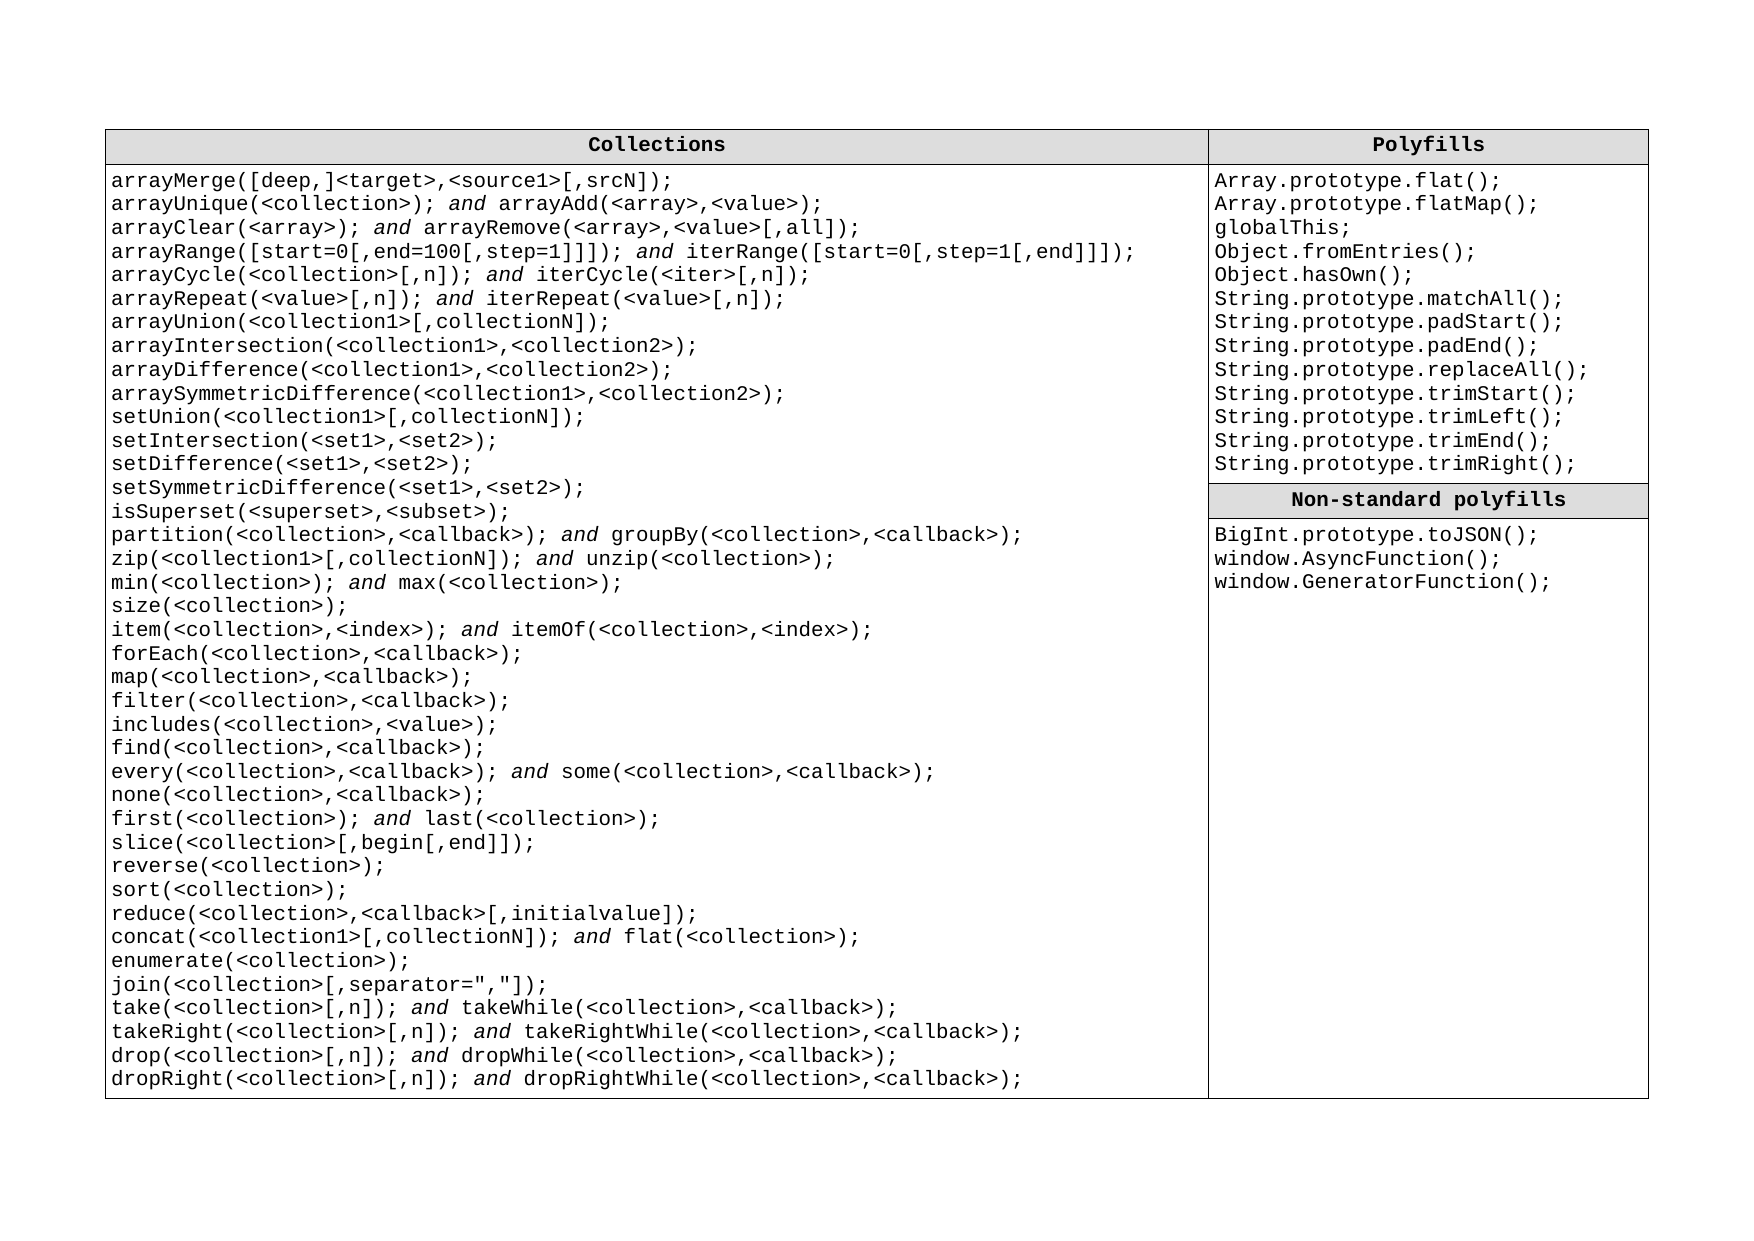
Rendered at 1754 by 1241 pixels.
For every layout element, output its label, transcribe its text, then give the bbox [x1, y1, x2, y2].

table_header Polyfills [1209, 130, 1648, 164]
table_cell Array.prototype.flat(); Array.prototype.flatMap(); globalThis; Object.fromEntries(); Object.hasOwn(); String.prototype.matchAll(); String.prototype.padStart(); String.prototype.padEnd(); String.prototype.replaceAll(); String.prototype.trimStart(); String.prototype.trimLeft(); String.prototype.trimEnd(); String.prototype.trimRight(); [1209, 165, 1648, 483]
table_cell Non-standard polyfills [1209, 484, 1648, 518]
table_cell BigInt.prototype.toJSON(); window.AsyncFunction(); window.GeneratorFunction(); [1209, 519, 1648, 1098]
table_header Collections [106, 130, 1208, 164]
table_cell arrayMerge([deep,]<target>,<source1>[,srcN]); arrayUnique(<collection>); and arrayAdd(<array>,<value>); arrayClear(<array>); and arrayRemove(<array>,<value>[,all]); arrayRange([start=0[,end=100[,step=1]]]); and iterRange([start=0[,step=1[,end]]]); arrayCycle(<collection>[,n]); and iterCycle(<iter>[,n]); arrayRepeat(<value>[,n]); and iterRepeat(<value>[,n]); arrayUnion(<collection1>[,collectionN]); arrayIntersection(<collection1>,<collection2>); arrayDifference(<collection1>,<collection2>); arraySymmetricDifference(<collection1>,<collection2>); setUnion(<collection1>[,collectionN]); setIntersection(<set1>,<set2>); setDifference(<set1>,<set2>); setSymmetricDifference(<set1>,<set2>); isSuperset(<superset>,<subset>); partition(<collection>,<callback>); and groupBy(<collection>,<callback>); zip(<collection1>[,collectionN]); and unzip(<collection>); min(<collection>); and max(<collection>); size(<collection>); item(<collection>,<index>); and itemOf(<collection>,<index>); forEach(<collection>,<callback>); map(<collection>,<callback>); filter(<collection>,<callback>); includes(<collection>,<value>); find(<collection>,<callback>); every(<collection>,<callback>); and some(<collection>,<callback>); none(<collection>,<callback>); first(<collection>); and last(<collection>); slice(<collection>[,begin[,end]]); reverse(<collection>); sort(<collection>); reduce(<collection>,<callback>[,initialvalue]); concat(<collection1>[,collectionN]); and flat(<collection>); enumerate(<collection>); join(<collection>[,separator=","]); take(<collection>[,n]); and takeWhile(<collection>,<callback>); takeRight(<collection>[,n]); and takeRightWhile(<collection>,<callback>); drop(<collection>[,n]); and dropWhile(<collection>,<callback>); dropRight(<collection>[,n]); and dropRightWhile(<collection>,<callback>); [106, 165, 1208, 1098]
